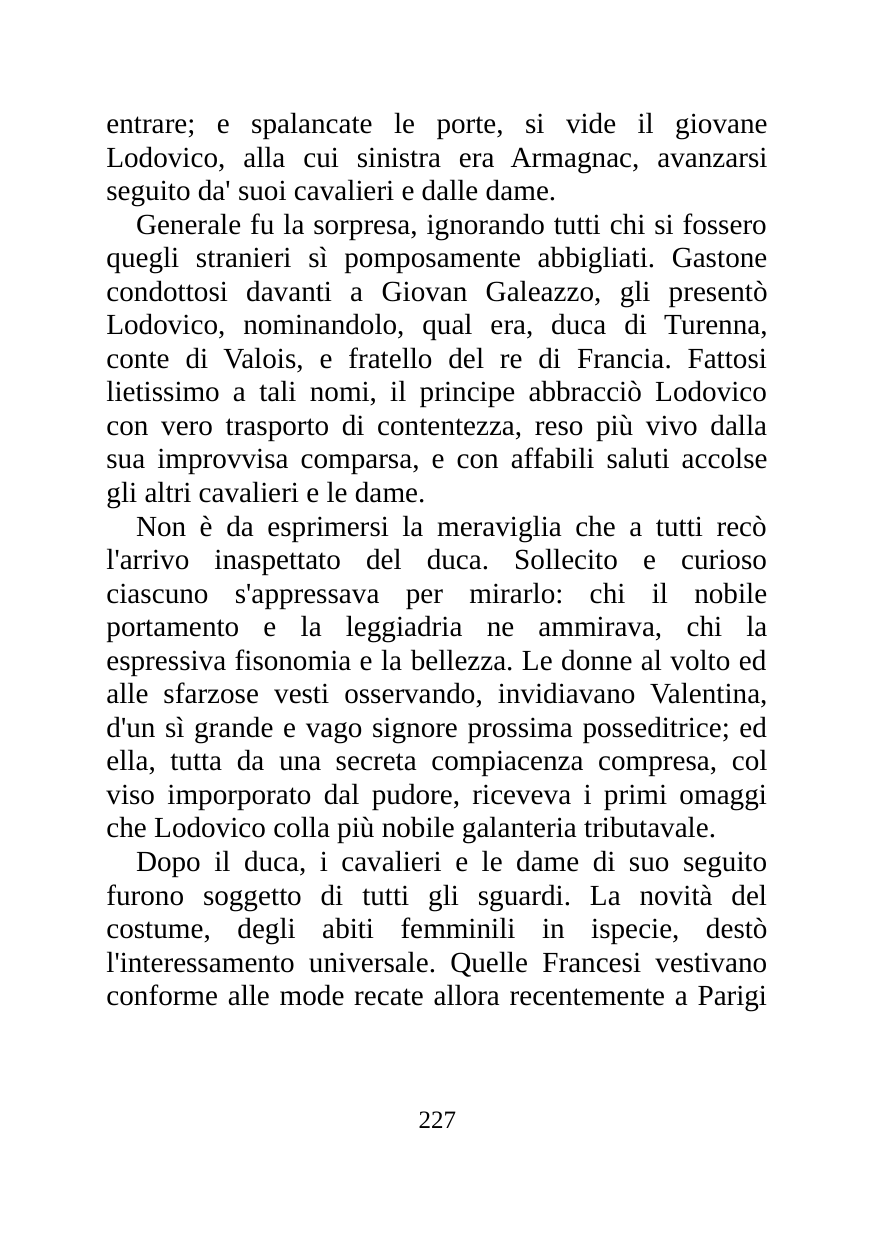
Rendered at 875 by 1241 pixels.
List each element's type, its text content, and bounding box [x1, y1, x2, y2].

text entrare; e spalancate le porte, si vide il giovane Lodovico, alla cui sinistra era Armagnac, avanzarsi seguito da' suoi cavalieri e dalle dame. [106, 106, 768, 207]
text Dopo il duca, i cavalieri e le dame di suo seguito furono soggetto di tutti gli sguardi. La novità del costume, degli abiti femminili in ispecie, destò l'interessamento universale. Quelle Francesi vestivano conforme alle mode recate allora recentemente a Parigi [106, 844, 768, 1012]
text Generale fu la sorpresa, ignorando tutti chi si fossero quegli stranieri sì pomposamente abbigliati. Gastone condottosi davanti a Giovan Galeazzo, gli presentò Lodovico, nominandolo, qual era, duca di Turenna, conte di Valois, e fratello del re di Francia. Fattosi lietissimo a tali nomi, il principe abbracciò Lodovico con vero trasporto di contentezza, reso più vivo dalla sua improvvisa comparsa, e con affabili saluti accolse gli altri cavalieri e le dame. [106, 207, 768, 509]
text Non è da esprimersi la meraviglia che a tutti recò l'arrivo inaspettato del duca. Sollecito e curioso ciascuno s'appressava per mirarlo: chi il nobile portamento e la leggiadria ne ammirava, chi la espressiva fisonomia e la bellezza. Le donne al volto ed alle sfarzose vesti osservando, invidiavano Valentina, d'un sì grande e vago signore prossima posseditrice; ed ella, tutta da una secreta compiacenza compresa, col viso imporporato dal pudore, riceveva i primi omaggi che Lodovico colla più nobile galanteria tributavale. [106, 509, 768, 844]
